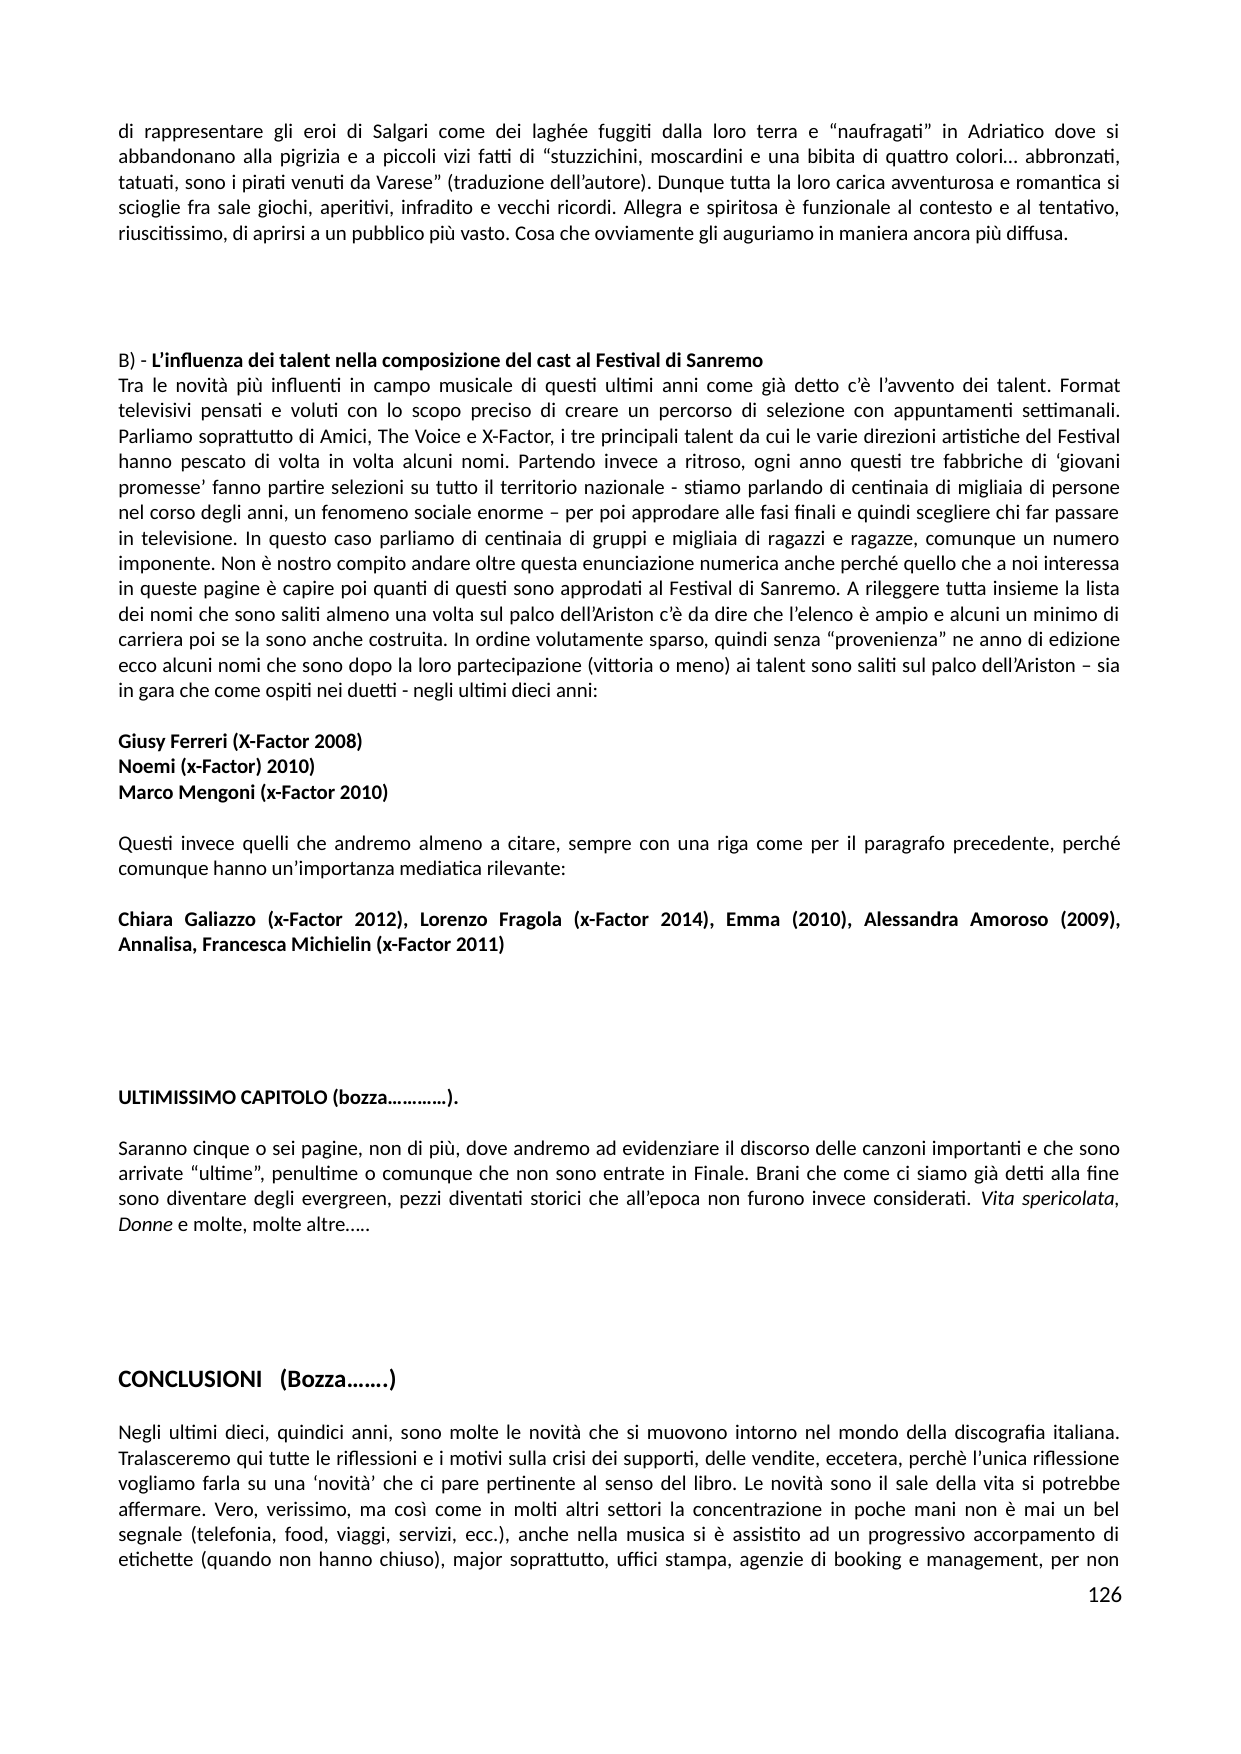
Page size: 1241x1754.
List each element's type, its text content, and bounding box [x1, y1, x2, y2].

text Noemi (x-Factor) 2010) [118, 753, 1122, 779]
text Questi invece quelli che andremo almeno a citare, sempre con una riga come per il paragrafo precedente, perché comunque hanno un’importanza mediatica rilevante: [118, 830, 1122, 881]
text Negli ultimi dieci, quindici anni, sono molte le novità che si muovono intorno nel mondo della discografia italiana. Tralasceremo qui tutte le riflessioni e i motivi sulla crisi dei supporti, delle vendite, eccetera, perchè l’unica riflessione vogliamo farla su una ‘novità’ che ci pare pertinente al senso del libro. Le novità sono il sale della vita si potrebbe affermare. Vero, verissimo, ma così come in molti altri settori la concentrazione in poche mani non è mai un bel segnale (telefonia, food, viaggi, servizi, ecc.), anche nella musica si è assistito ad un progressivo accorpamento di etichette (quando non hanno chiuso), major soprattutto, uffici stampa, agenzie di booking e management, per non [118, 1419, 1122, 1572]
text ULTIMISSIMO CAPITOLO (bozza…………). [118, 1084, 1122, 1109]
text Tra le novità più influenti in campo musicale di questi ultimi anni come già detto c’è l’avvento dei talent. Format televisivi pensati e voluti con lo scopo preciso di creare un percorso di selezione con appuntamenti settimanali. Parliamo soprattutto di Amici, The Voice e X-Factor, i tre principali talent da cui le varie direzioni artistiche del Festival hanno pescato di volta in volta alcuni nomi. Partendo invece a ritroso, ogni anno questi tre fabbriche di ‘giovani promesse’ fanno partire selezioni su tutto il territorio nazionale - stiamo parlando di centinaia di migliaia di persone nel corso degli anni, un fenomeno sociale enorme – per poi approdare alle fasi finali e quindi scegliere chi far passare in televisione. In questo caso parliamo di centinaia di gruppi e migliaia di ragazzi e ragazze, comunque un numero imponente. Non è nostro compito andare oltre questa enunciazione numerica anche perché quello che a noi interessa in queste pagine è capire poi quanti di questi sono approdati al Festival di Sanremo. A rileggere tutta insieme la lista dei nomi che sono saliti almeno una volta sul palco dell’Ariston c’è da dire che l’elenco è ampio e alcuni un minimo di carriera poi se la sono anche costruita. In ordine volutamente sparso, quindi senza “provenienza” ne anno di edizione ecco alcuni nomi che sono dopo la loro partecipazione (vittoria o meno) ai talent sono saliti sul palco dell’Ariston – sia in gara che come ospiti nei duetti - negli ultimi dieci anni: [118, 372, 1122, 703]
text Chiara Galiazzo (x-Factor 2012), Lorenzo Fragola (x-Factor 2014), Emma (2010), Alessandra Amoroso (2009), Annalisa, Francesca Michielin (x-Factor 2011) [118, 881, 1122, 957]
text Marco Mengoni (x-Factor 2010) [118, 779, 1122, 804]
text Saranno cinque o sei pagine, non di più, dove andremo ad evidenziare il discorso delle canzoni importanti e che sono arrivate “ultime”, penultime o comunque che non sono entrate in Finale. Brani che come ci siamo già detti alla fine sono diventare degli evergreen, pezzi diventati storici che all’epoca non furono invece considerati. Vita spericolata, Donne e molte, molte altre….. [118, 1135, 1122, 1236]
text B) - L’influenza dei talent nella composizione del cast al Festival di Sanremo [118, 347, 1122, 372]
text CONCLUSIONI (Bozza…….) [118, 1363, 1122, 1394]
text di rappresentare gli eroi di Salgari come dei laghée fuggiti dalla loro terra e “naufragati” in Adriatico dove si abbandonano alla pigrizia e a piccoli vizi fatti di “stuzzichini, moscardini e una bibita di quattro colori… abbronzati, tatuati, sono i pirati venuti da Varese” (traduzione dell’autore). Dunque tutta la loro carica avventurosa e romantica si scioglie fra sale giochi, aperitivi, infradito e vecchi ricordi. Allegra e spiritosa è funzionale al contesto e al tentativo, riuscitissimo, di aprirsi a un pubblico più vasto. Cosa che ovviamente gli auguriamo in maniera ancora più diffusa. [118, 118, 1122, 245]
text Giusy Ferreri (X-Factor 2008) [118, 728, 1122, 753]
